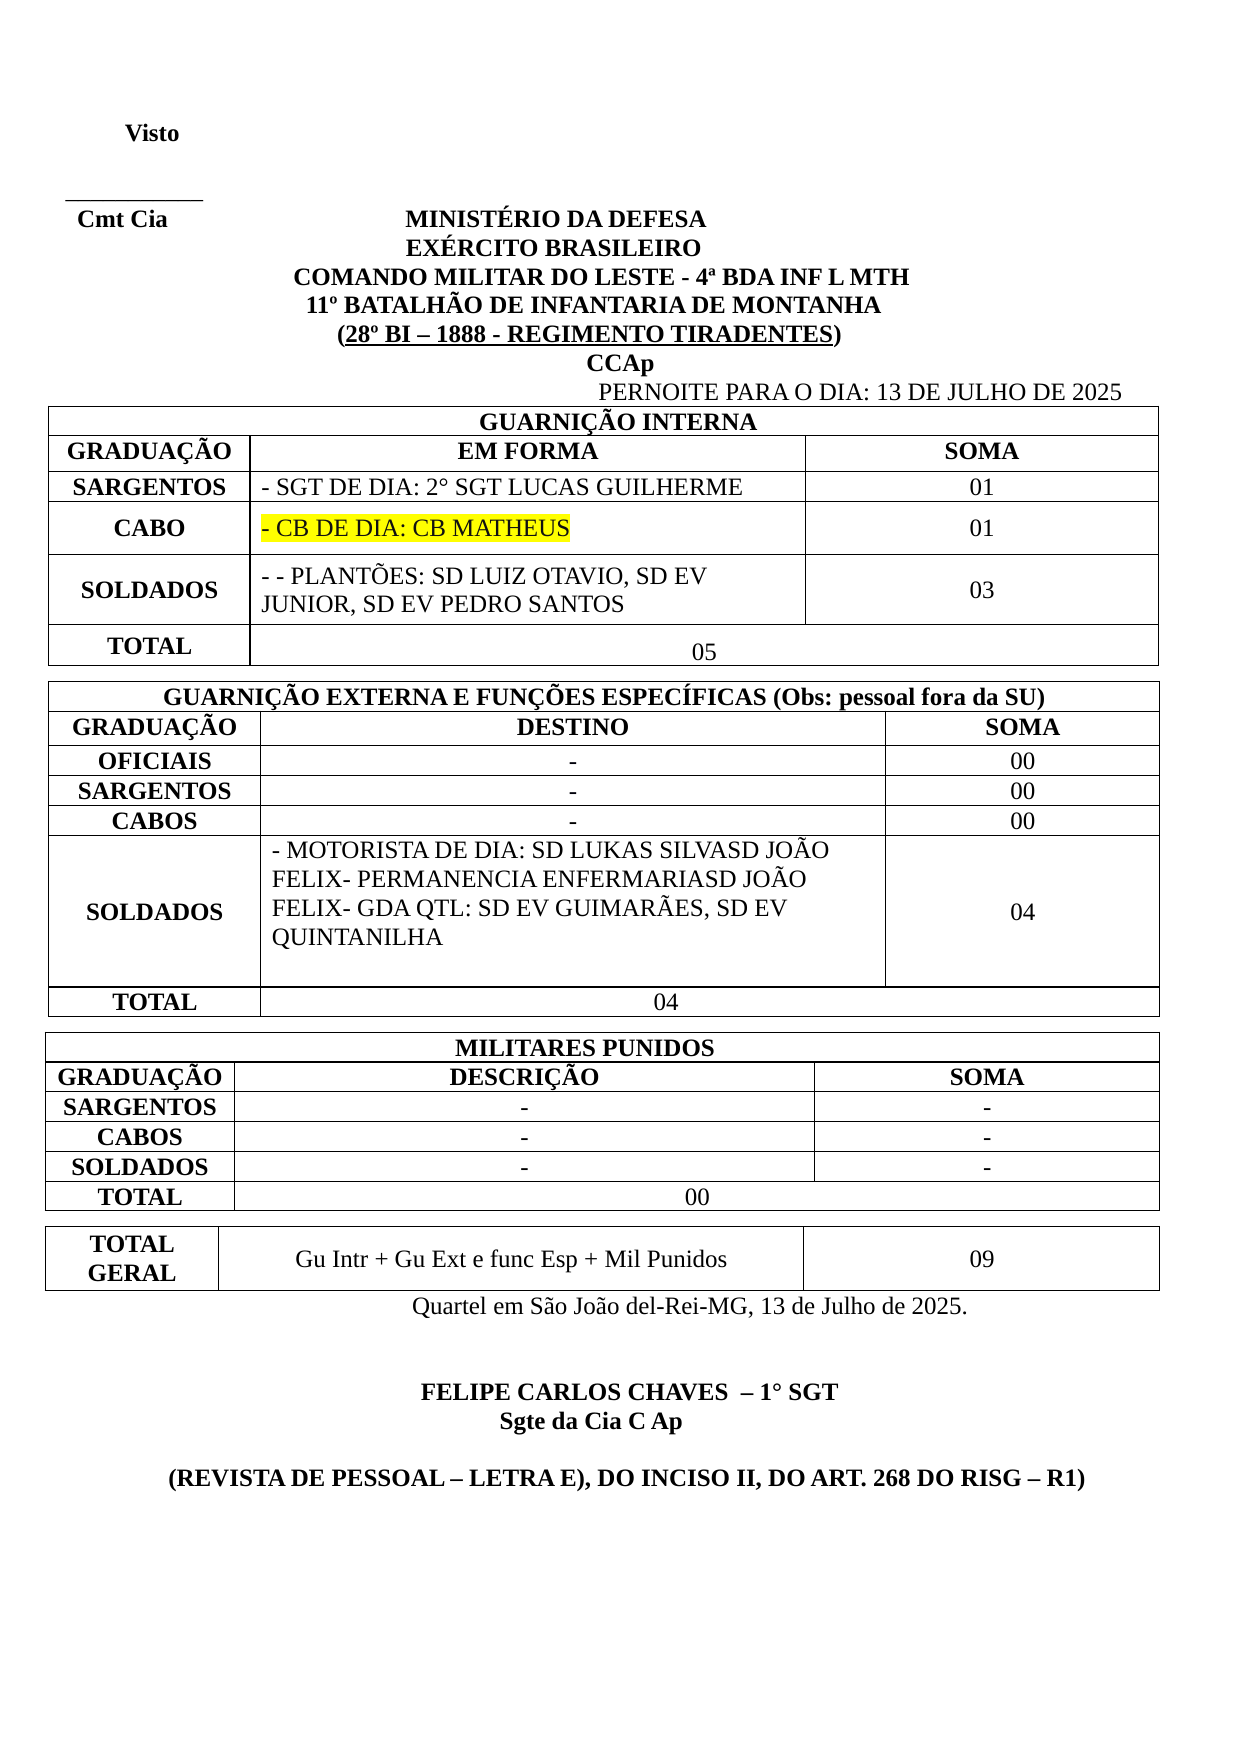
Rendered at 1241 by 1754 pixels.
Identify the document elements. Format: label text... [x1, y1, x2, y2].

table_header GUARNIÇÃO EXTERNA E FUNÇÕES ESPECÍFICAS (Obs: pessoal fora da SU) [49, 682, 1159, 711]
table_cell SOLDADOS [49, 555, 249, 624]
table_cell SARGENTOS [46, 1092, 234, 1121]
table_header MILITARES PUNIDOS [46, 1033, 1159, 1061]
table_cell 03 [806, 555, 1158, 624]
text Cmt Cia MINISTÉRIO DA DEFESA [77, 204, 1122, 233]
text 11º BATALHÃO DE INFANTARIA DE MONTANHA [118, 291, 1122, 319]
table_cell - - PLANTÕES: SD LUIZ OTAVIO, SD EV JUNIOR, SD EV PEDRO SANTOS [251, 555, 805, 624]
table_cell 01 [806, 472, 1158, 501]
table_cell EM FORMA [251, 436, 805, 471]
table_header 09 [804, 1227, 1159, 1290]
table_cell GRADUAÇÃO [49, 436, 249, 471]
text COMANDO MILITAR DO LESTE - 4ª BDA INF L MTH [118, 262, 1122, 291]
table_cell 00 [886, 806, 1159, 834]
table_cell - [815, 1122, 1159, 1151]
table_cell - CB DE DIA: CB MATHEUS [251, 502, 805, 554]
table_cell SARGENTOS [49, 472, 249, 501]
table_header TOTAL GERAL [46, 1227, 218, 1290]
table_cell - [235, 1092, 814, 1121]
table_cell DESCRIÇÃO [235, 1063, 814, 1091]
table_cell 00 [235, 1182, 1159, 1210]
text (28º BI – 1888 - REGIMENTO TIRADENTES) [118, 319, 1122, 348]
table_cell - [261, 806, 885, 834]
table_cell 01 [806, 502, 1158, 554]
table_cell SOMA [815, 1063, 1159, 1091]
text Visto [106, 118, 1122, 147]
table_cell DESTINO [261, 712, 885, 745]
list Quartel em São João del-Rei-MG, 13 de Julho de 2025. [374, 1291, 1122, 1320]
table_cell GRADUAÇÃO [49, 712, 260, 745]
table_cell CABOS [46, 1122, 234, 1151]
table_cell - MOTORISTA DE DIA: SD LUKAS SILVASD JOÃO FELIX- PERMANENCIA ENFERMARIASD JOÃO FELIX- GDA QTL: SD EV GUIMARÃES, SD EV QUINTANILHA [261, 836, 885, 986]
table_cell GRADUAÇÃO [46, 1063, 234, 1091]
text ___________ [59, 176, 1122, 204]
table_cell SOLDADOS [49, 836, 260, 986]
table_cell 00 [886, 776, 1159, 805]
table_cell 05 [251, 625, 1158, 665]
text FELIPE CARLOS CHAVES – 1° SGT [118, 1377, 1122, 1406]
table_cell - [235, 1122, 814, 1151]
table_cell SOMA [886, 712, 1159, 745]
text PERNOITE PARA O DIA: 13 DE JULHO DE 2025 [118, 377, 1122, 406]
table_cell SOLDADOS [46, 1152, 234, 1181]
text EXÉRCITO BRASILEIRO [118, 233, 1122, 262]
table_cell CABO [49, 502, 249, 554]
table_cell SARGENTOS [49, 776, 260, 805]
table_cell SOMA [806, 436, 1158, 471]
table_cell - [815, 1152, 1159, 1181]
table_cell TOTAL [49, 988, 260, 1016]
table_cell - [261, 776, 885, 805]
table_cell OFICIAIS [49, 746, 260, 775]
table_cell CABOS [49, 806, 260, 834]
table_cell 04 [886, 836, 1159, 986]
table_header Gu Intr + Gu Ext e func Esp + Mil Punidos [219, 1227, 803, 1290]
table_cell - [235, 1152, 814, 1181]
text Sgte da Cia C Ap [118, 1406, 1122, 1435]
table_cell TOTAL [49, 625, 249, 665]
table_header GUARNIÇÃO INTERNA [49, 407, 1158, 435]
table_cell - SGT DE DIA: 2° SGT LUCAS GUILHERME [251, 472, 805, 501]
text (REVISTA DE PESSOAL – LETRA E), DO INCISO II, DO ART. 268 DO RISG – R1) [118, 1463, 1122, 1492]
table_cell 04 [261, 988, 1159, 1016]
text CCAp [118, 348, 1122, 377]
table_cell TOTAL [46, 1182, 234, 1210]
table_cell - [261, 746, 885, 775]
table_cell 00 [886, 746, 1159, 775]
table_cell - [815, 1092, 1159, 1121]
